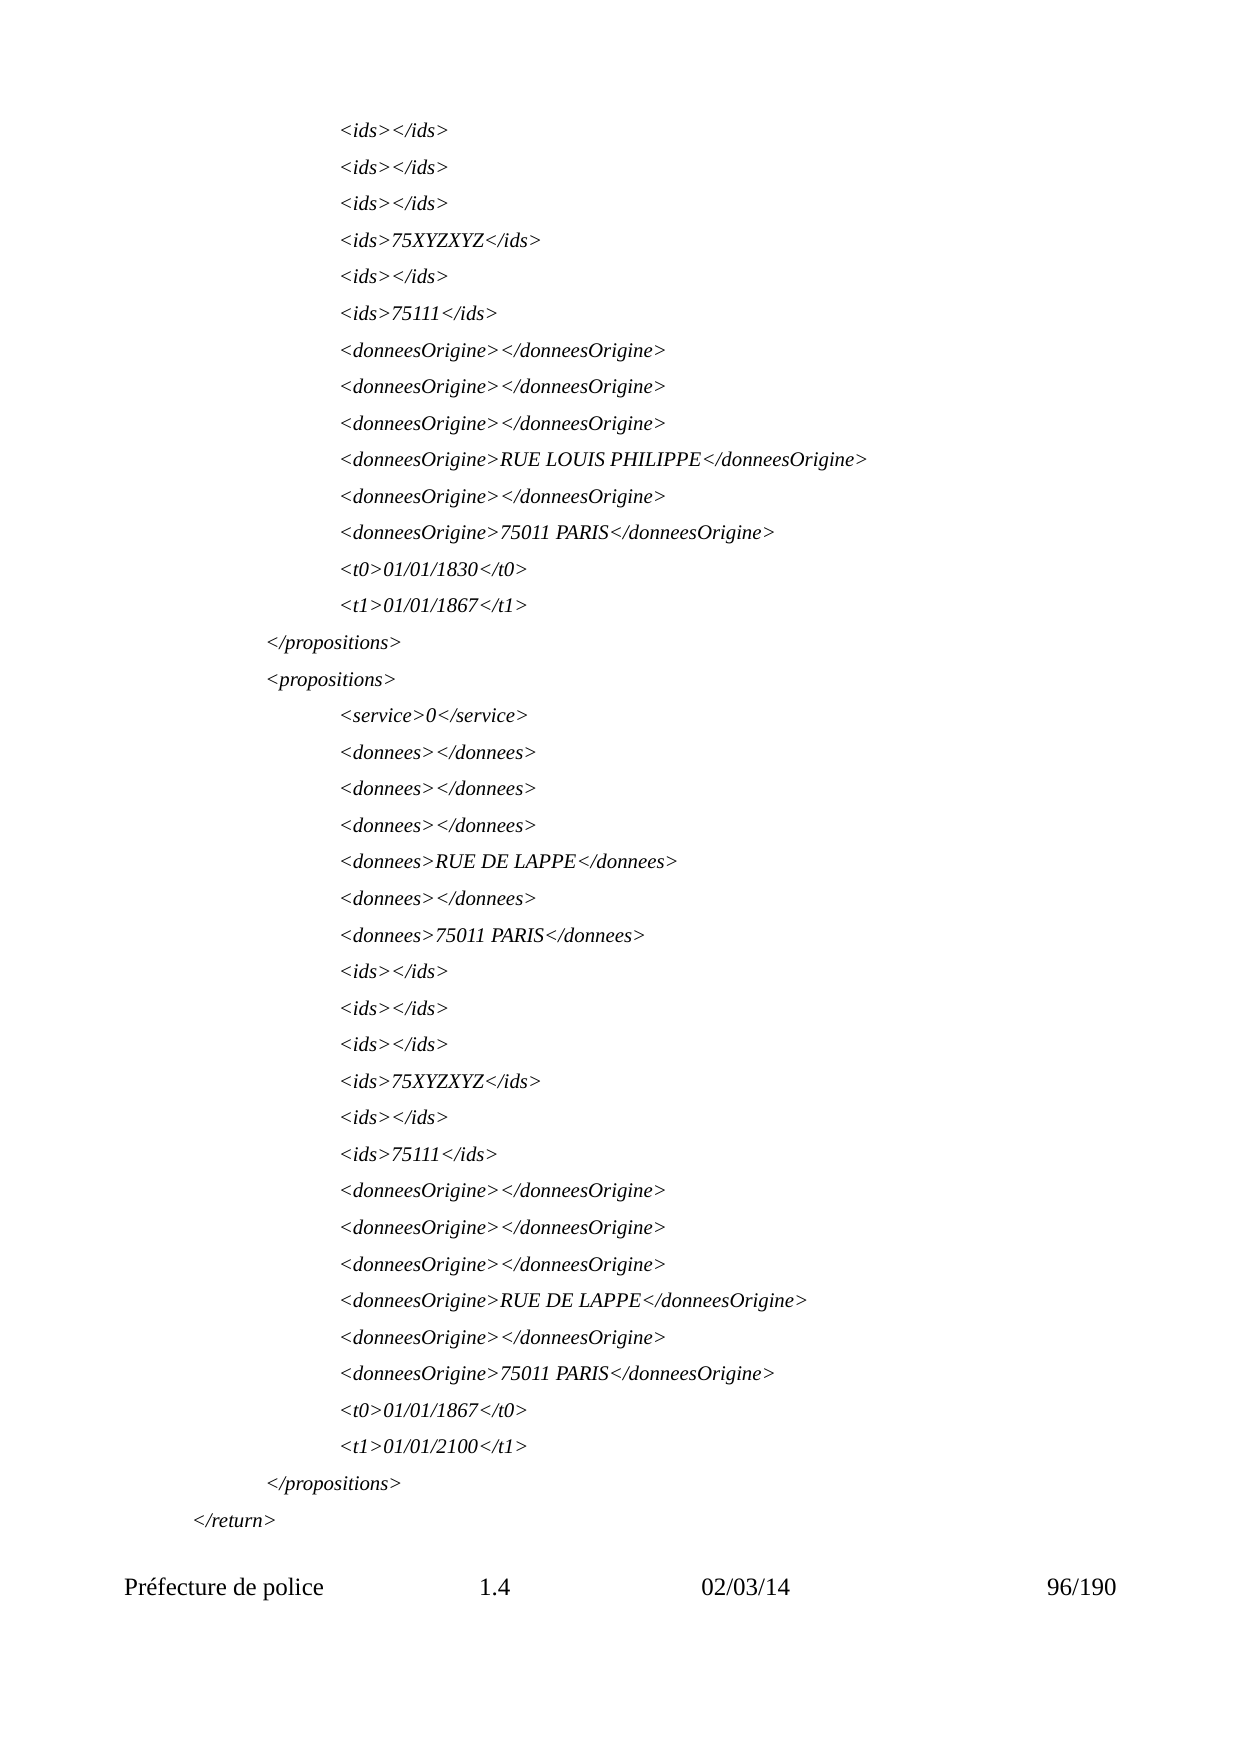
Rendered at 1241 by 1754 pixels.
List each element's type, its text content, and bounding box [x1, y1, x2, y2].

text <t0>01/01/1867</t0> [118, 1398, 1122, 1422]
text <donnees></donnees> [118, 776, 1122, 800]
text <ids></ids> [118, 155, 1122, 179]
text <donneesOrigine></donneesOrigine> [118, 1178, 1122, 1202]
text <ids></ids> [118, 191, 1122, 215]
text <ids></ids> [118, 1032, 1122, 1056]
text <t0>01/01/1830</t0> [118, 557, 1122, 581]
text <ids>75111</ids> [118, 1142, 1122, 1166]
text <propositions> [118, 667, 1122, 691]
text <donneesOrigine></donneesOrigine> [118, 484, 1122, 508]
text <t1>01/01/2100</t1> [118, 1434, 1122, 1458]
text <donneesOrigine></donneesOrigine> [118, 1252, 1122, 1276]
text <ids></ids> [118, 118, 1122, 142]
text <donnees></donnees> [118, 886, 1122, 910]
text </return> [118, 1507, 1122, 1532]
text <donneesOrigine></donneesOrigine> [118, 337, 1122, 362]
text <donneesOrigine></donneesOrigine> [118, 1215, 1122, 1239]
text <ids>75XYZXYZ</ids> [118, 228, 1122, 252]
text <ids>75111</ids> [118, 301, 1122, 325]
text <donneesOrigine></donneesOrigine> [118, 411, 1122, 435]
text <donnees></donnees> [118, 813, 1122, 837]
text <donnees>75011 PARIS</donnees> [118, 922, 1122, 947]
text </propositions> [118, 630, 1122, 654]
text <ids></ids> [118, 996, 1122, 1020]
text <donneesOrigine></donneesOrigine> [118, 374, 1122, 398]
text <t1>01/01/1867</t1> [118, 593, 1122, 617]
text <donneesOrigine>75011 PARIS</donneesOrigine> [118, 520, 1122, 544]
text <donnees>RUE DE LAPPE</donnees> [118, 849, 1122, 873]
text <donneesOrigine>RUE DE LAPPE</donneesOrigine> [118, 1288, 1122, 1312]
text <service>0</service> [118, 703, 1122, 727]
text </propositions> [118, 1471, 1122, 1495]
text <donneesOrigine>75011 PARIS</donneesOrigine> [118, 1361, 1122, 1385]
text <donneesOrigine></donneesOrigine> [118, 1325, 1122, 1349]
text <ids></ids> [118, 959, 1122, 983]
text <donnees></donnees> [118, 740, 1122, 764]
text <donneesOrigine>RUE LOUIS PHILIPPE</donneesOrigine> [118, 447, 1122, 471]
text <ids></ids> [118, 264, 1122, 288]
text <ids>75XYZXYZ</ids> [118, 1069, 1122, 1093]
text <ids></ids> [118, 1105, 1122, 1129]
